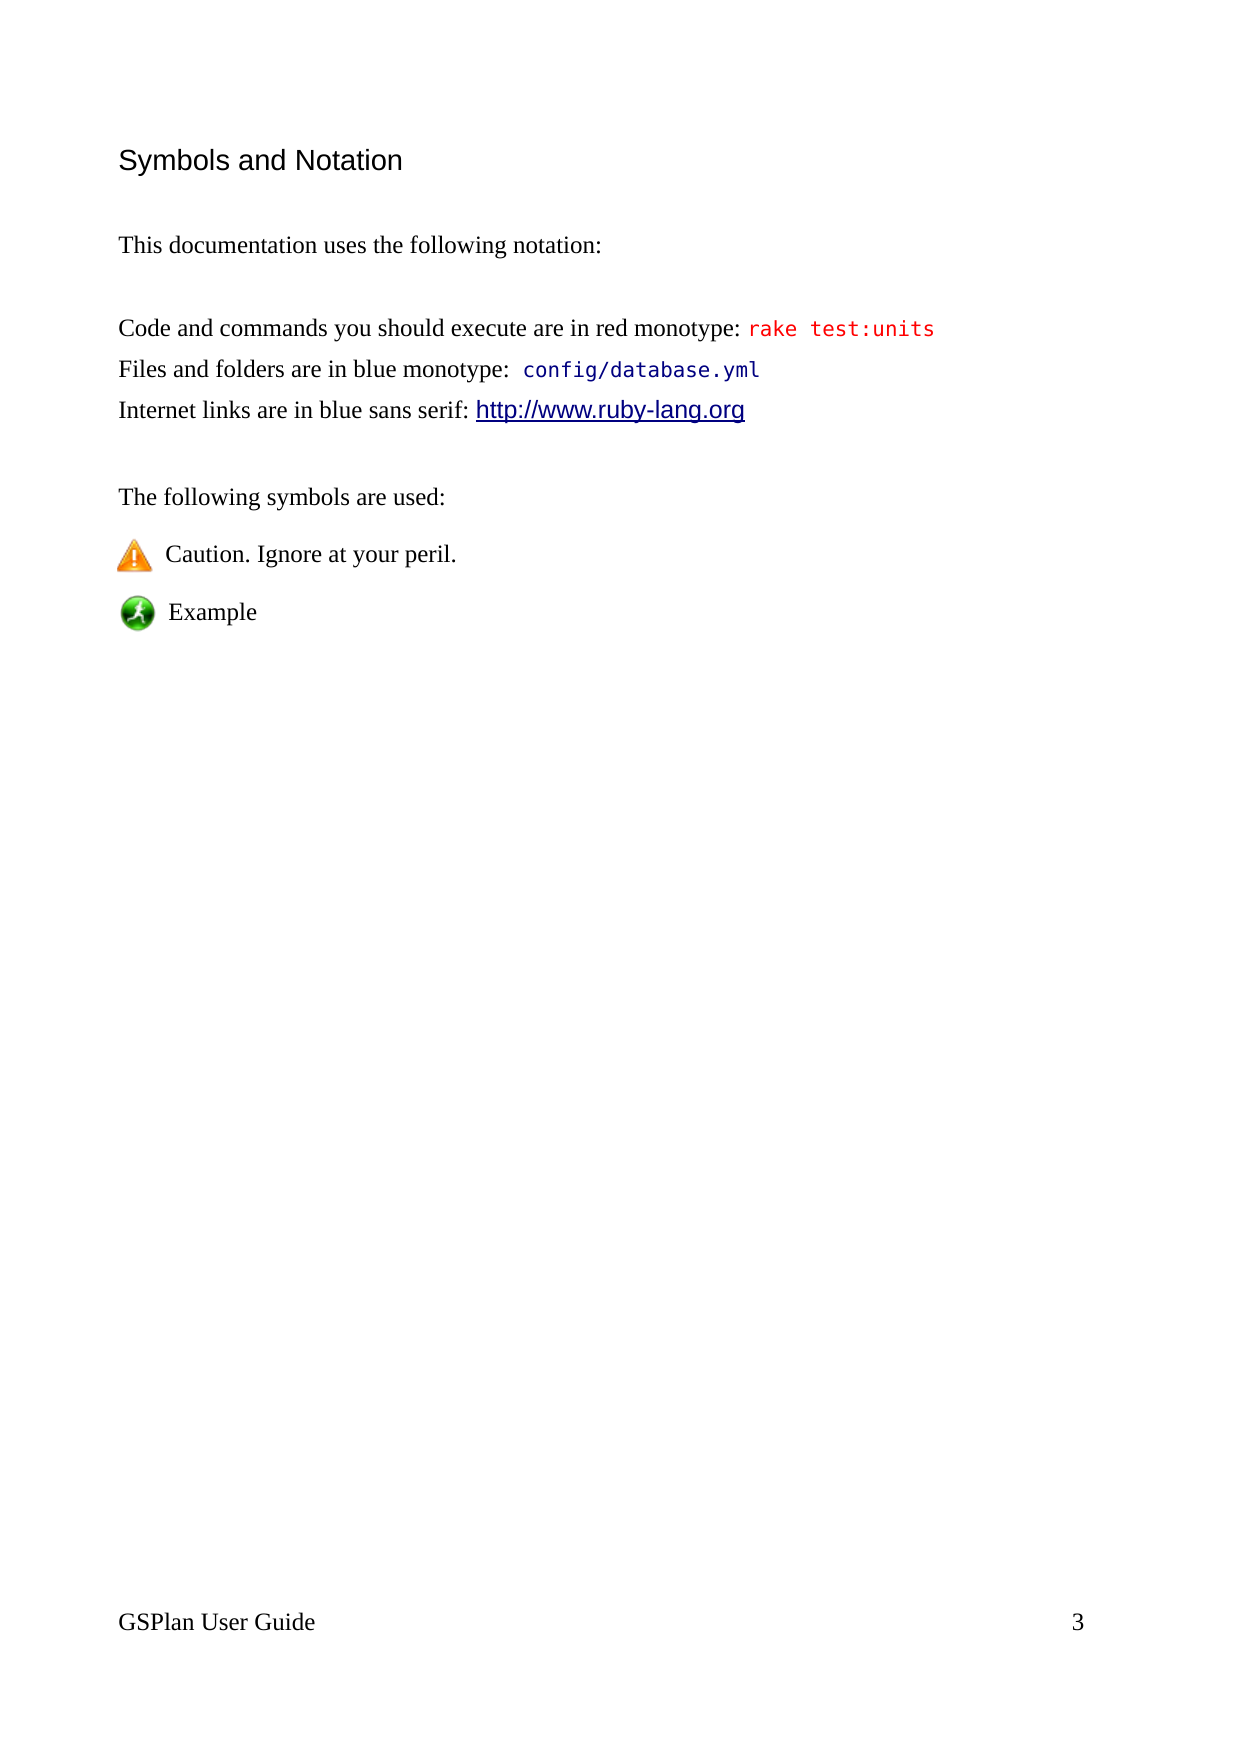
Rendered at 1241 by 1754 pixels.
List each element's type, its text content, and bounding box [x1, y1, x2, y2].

text This documentation uses the following notation: [118, 230, 1122, 259]
picture [117, 538, 153, 574]
text Example [156, 597, 1122, 626]
text Files and folders are in blue monotype: config/database.yml [118, 354, 1122, 383]
text Code and commands you should execute are in red monotype: rake test:units [118, 313, 1122, 342]
subtitle Symbols and Notation [118, 143, 1122, 177]
text Internet links are in blue sans serif: http://www.ruby-lang.org [118, 395, 1122, 424]
picture [120, 595, 156, 632]
text The following symbols are used: [118, 482, 1122, 511]
text Caution. Ignore at your peril. [153, 539, 1122, 568]
